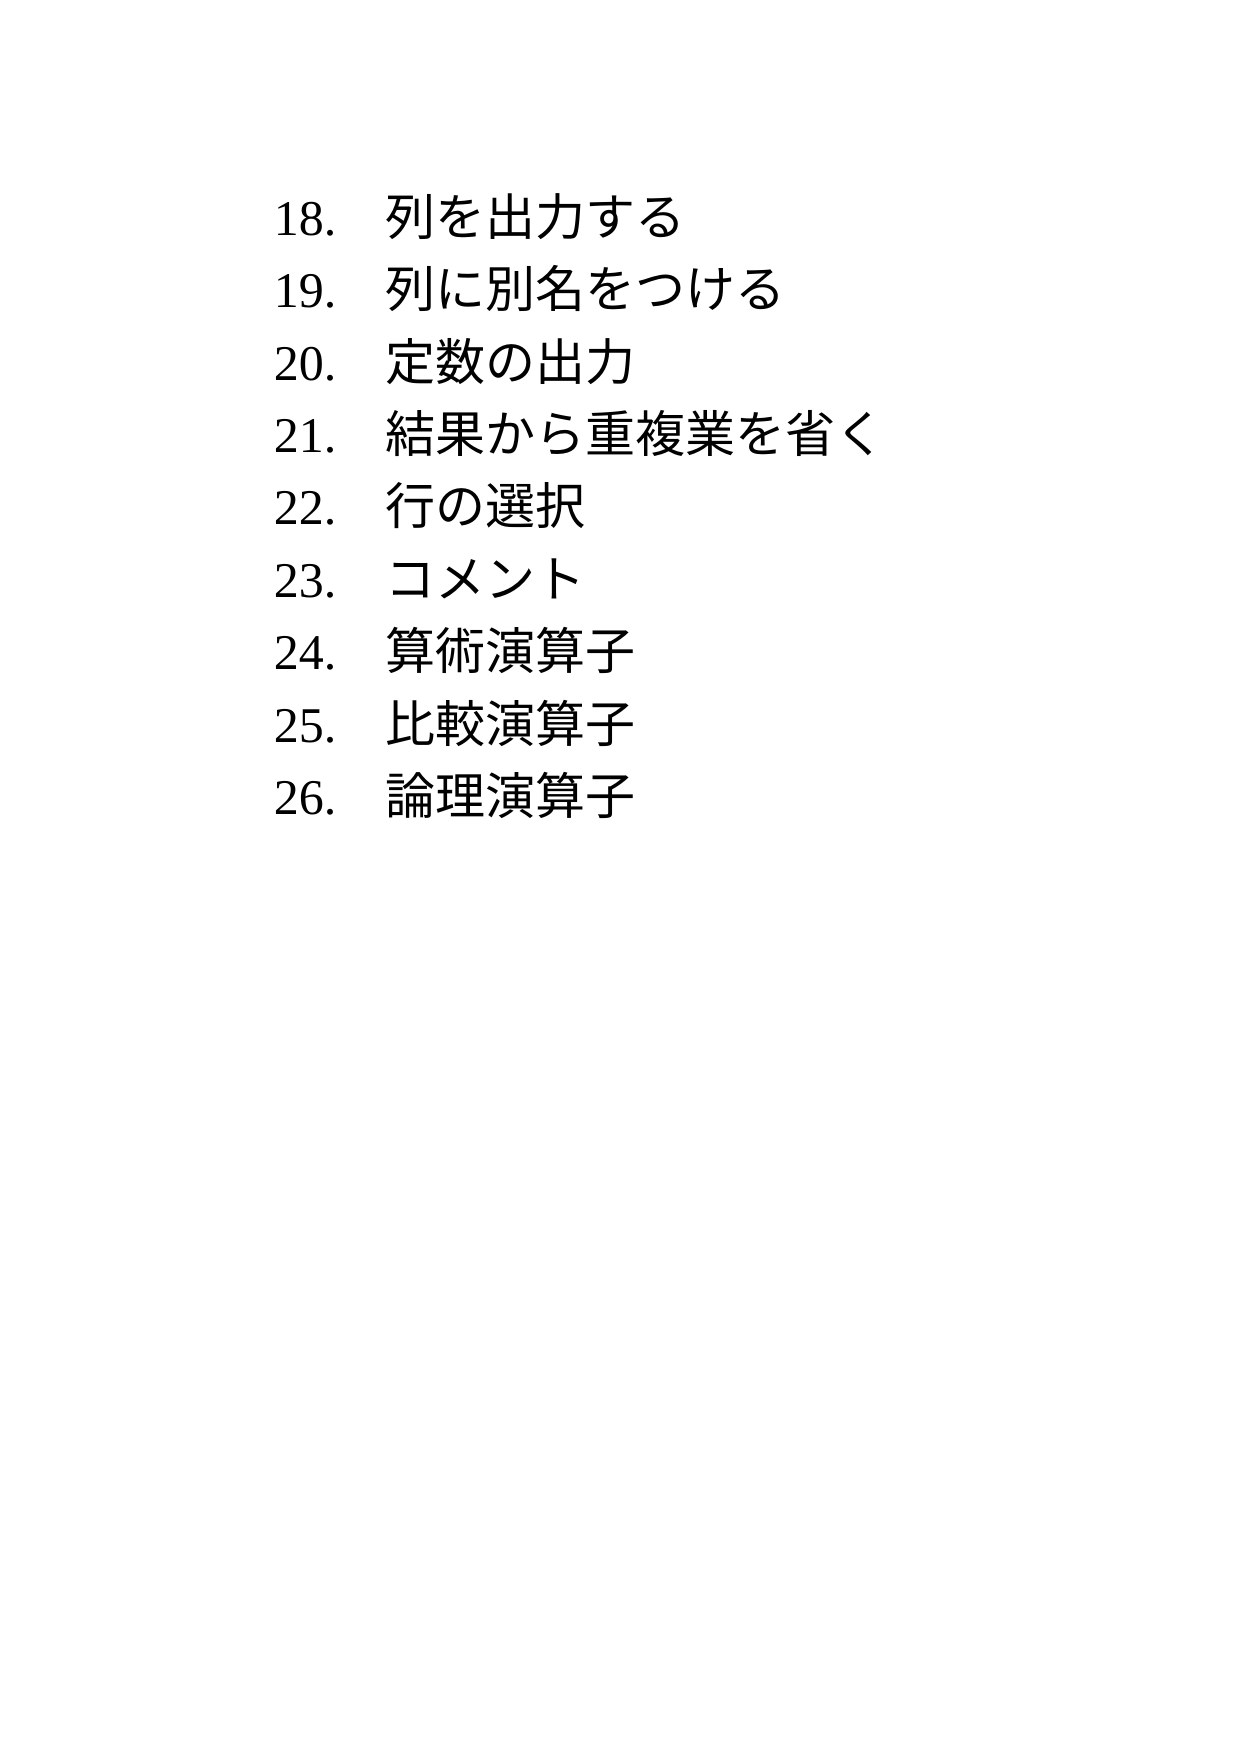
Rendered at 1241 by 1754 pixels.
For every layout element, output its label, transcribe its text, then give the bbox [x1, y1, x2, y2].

list 論理演算子 [274, 756, 1063, 829]
list 列に別名をつける [274, 249, 1063, 322]
list 算術演算子 [274, 612, 1063, 684]
list コメント [274, 539, 1063, 612]
list 結果から重複業を省く [274, 394, 1063, 467]
list 比較演算子 [274, 684, 1063, 756]
list 列を出力する [274, 177, 1063, 249]
list 行の選択 [274, 467, 1063, 539]
list 定数の出力 [274, 322, 1063, 394]
